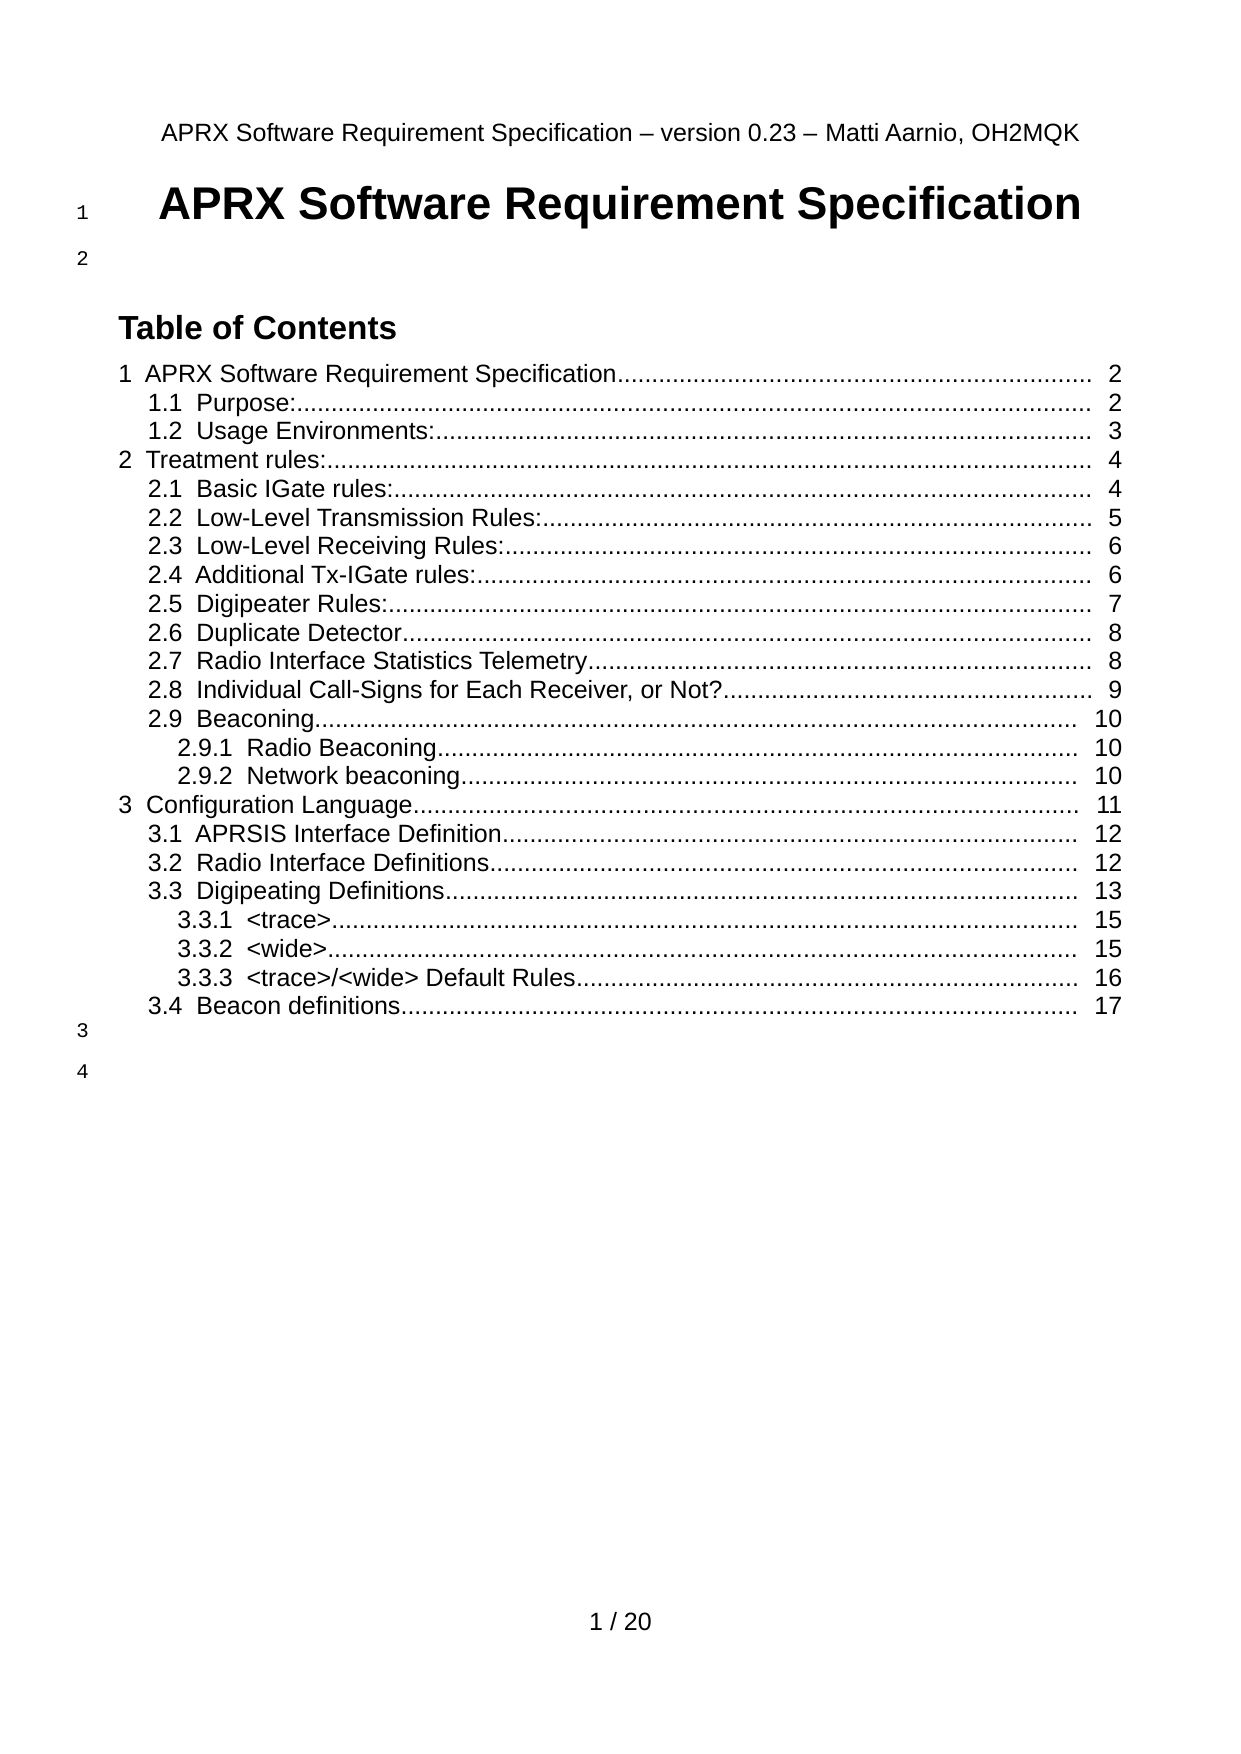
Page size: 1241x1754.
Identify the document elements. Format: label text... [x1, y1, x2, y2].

text 2.2 Low-Level Transmission Rules: 5 [148, 502, 1122, 531]
text 1.2 Usage Environments: 3 [148, 416, 1122, 445]
text 3.2 Radio Interface Definitions 12 [148, 847, 1122, 876]
text 2 Treatment rules: 4 [118, 445, 1122, 474]
text 3.3.1 <trace> 15 [177, 905, 1122, 934]
text 2.8 Individual Call-Signs for Each Receiver, or Not? 9 [148, 675, 1122, 704]
text 2.7 Radio Interface Statistics Telemetry 8 [148, 646, 1122, 675]
text 2.5 Digipeater Rules: 7 [148, 589, 1122, 617]
text 2.9.2 Network beaconing 10 [177, 761, 1122, 790]
text 3.4 Beacon definitions 17 [148, 991, 1122, 1020]
text 2.6 Duplicate Detector 8 [148, 617, 1122, 646]
text 3 Configuration Language 11 [118, 790, 1122, 819]
text 2.3 Low-Level Receiving Rules: 6 [148, 531, 1122, 560]
text 3.3.3 <trace>/<wide> Default Rules 16 [177, 962, 1122, 991]
text 1.1 Purpose: 2 [148, 387, 1122, 416]
text 1 APRX Software Requirement Specification 2 [118, 359, 1122, 387]
text APRX Software Requirement Specification [118, 176, 1122, 229]
text 2.4 Additional Tx-IGate rules: 6 [148, 560, 1122, 589]
text 3.1 APRSIS Interface Definition 12 [148, 819, 1122, 847]
subtitle Table of Contents [118, 308, 1122, 346]
text 3.3 Digipeating Definitions 13 [148, 876, 1122, 905]
text 3.3.2 <wide> 15 [177, 934, 1122, 962]
text 2.9 Beaconing 10 [148, 704, 1122, 732]
text 2.9.1 Radio Beaconing 10 [177, 732, 1122, 761]
text 2.1 Basic IGate rules: 4 [148, 474, 1122, 502]
